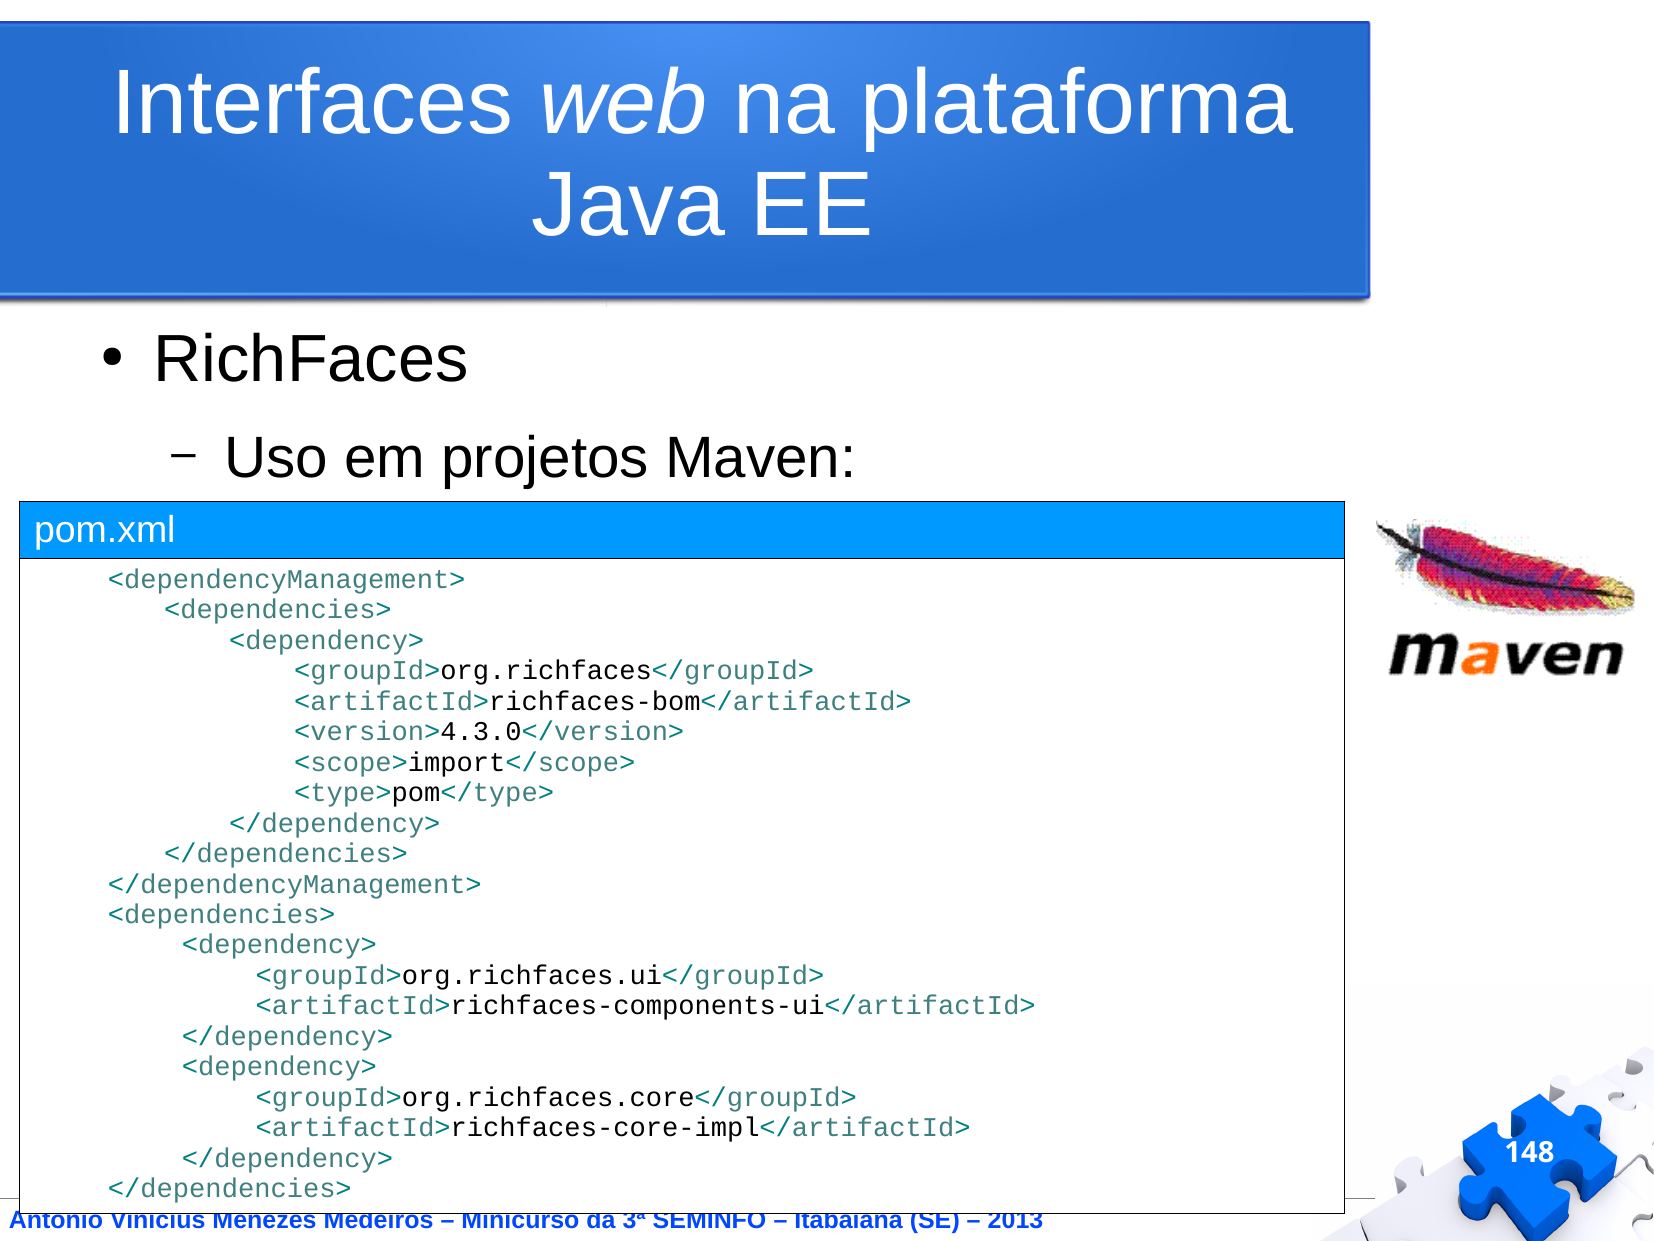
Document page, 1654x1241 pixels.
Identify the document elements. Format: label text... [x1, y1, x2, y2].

picture [1311, 983, 1654, 1241]
table_cell <dependencyManagement> <dependencies> <dependency> <groupId>org.richfaces</groupId> <artifactId>richfaces-bom</artifactId> <version>4.3.0</version> <scope>import</scope> <type>pom</type> </dependency> </dependencies> </dependencyManagement> <dependencies> <dependency> <groupId>org.richfaces.ui</groupId> <artifactId>richfaces-components-ui</artifactId> </dependency> <dependency> <groupId>org.richfaces.core</groupId> <artifactId>richfaces-core-impl</artifactId> </dependency> </dependencies> [20, 559, 1344, 1213]
list RichFaces Uso em projetos Maven: [82, 320, 1356, 1170]
title Interfaces web na plataforma Java EE [82, 49, 1323, 257]
table_header pom.xml [20, 502, 1344, 558]
picture [0, 21, 1375, 307]
picture [1376, 519, 1643, 697]
